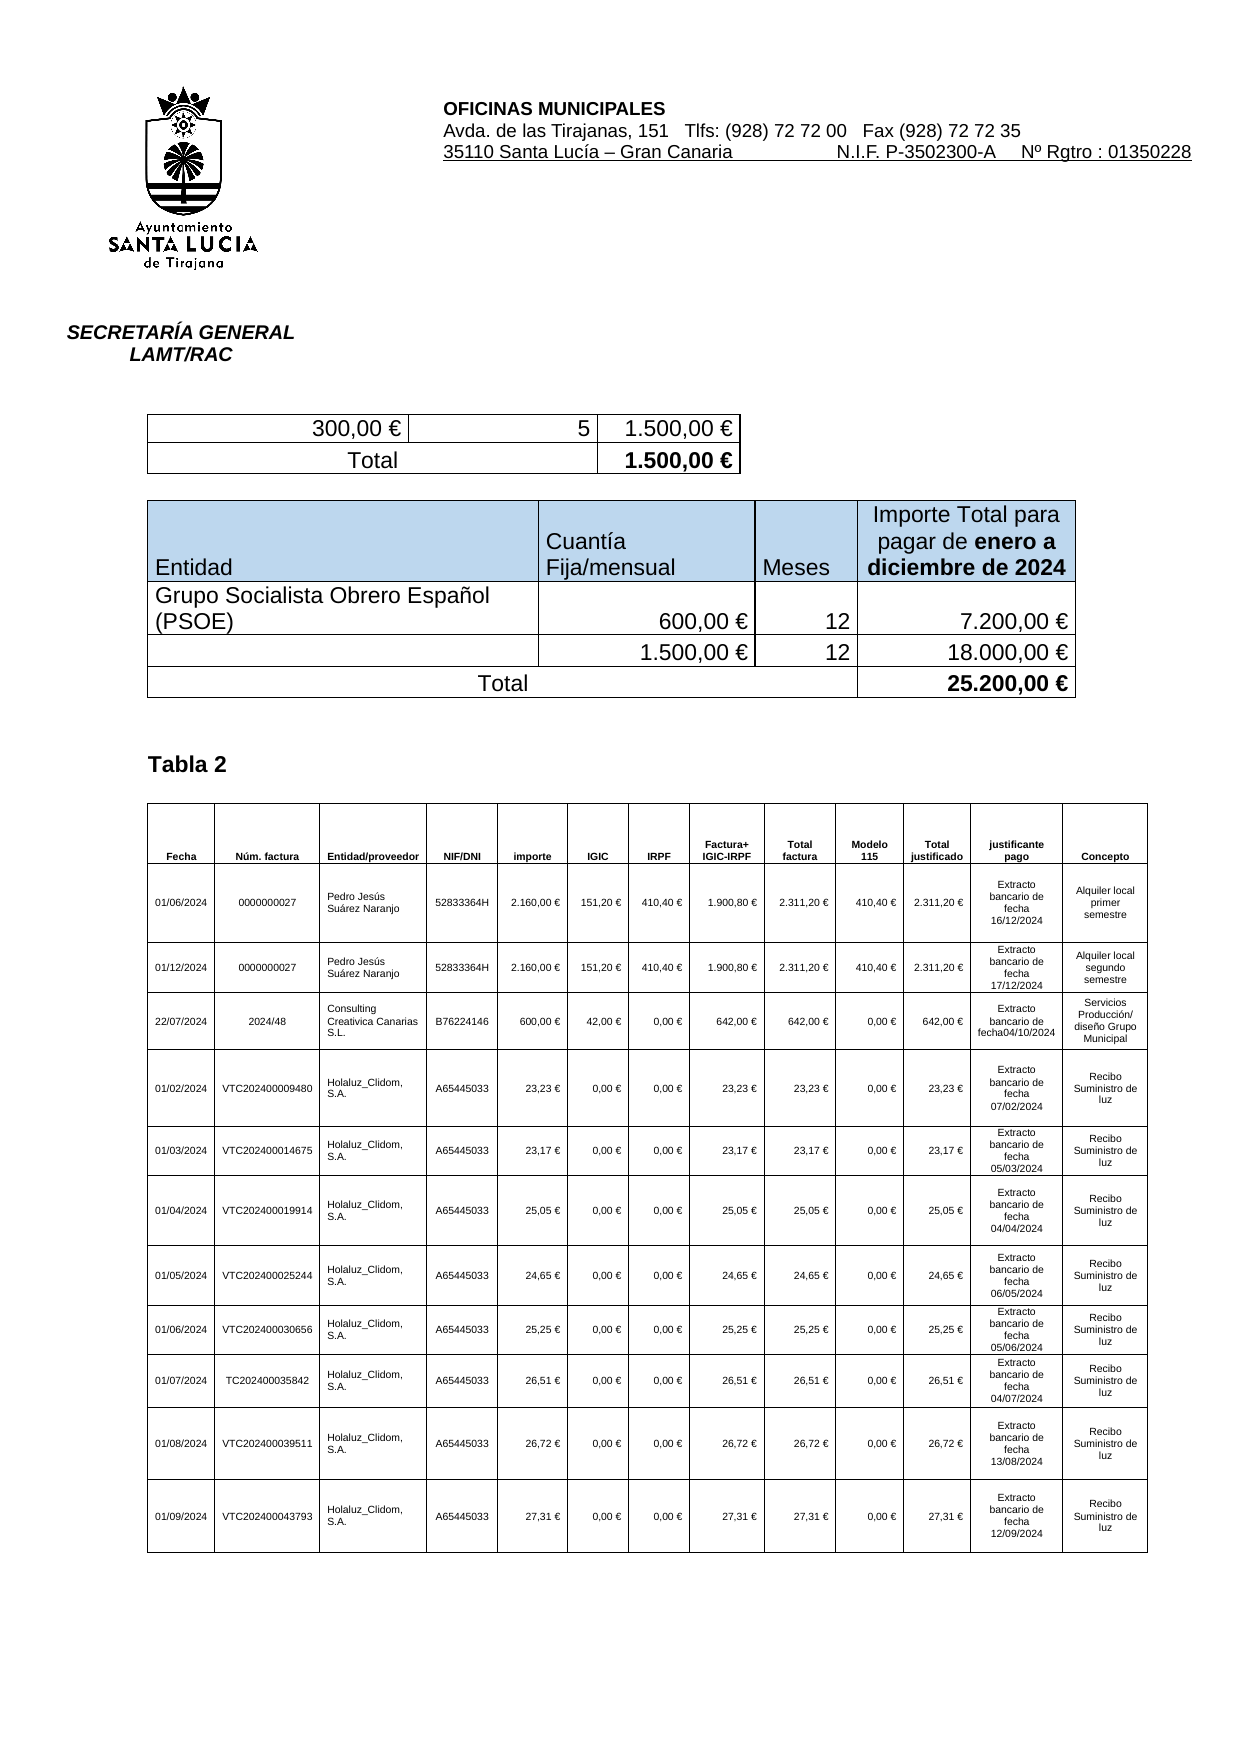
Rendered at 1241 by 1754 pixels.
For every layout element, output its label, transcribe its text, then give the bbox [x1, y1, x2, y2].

table_cell Holaluz_Clidom, S.A. [320, 1050, 426, 1126]
table_cell 25,05 € [904, 1176, 970, 1245]
table_cell 12 [756, 635, 857, 666]
table_cell Extracto bancario de fecha 12/09/2024 [971, 1480, 1062, 1552]
table_header IGIC [568, 804, 628, 863]
table_cell 01/03/2024 [148, 1127, 214, 1175]
table_cell 52833364H [427, 943, 497, 992]
table_cell 151,20 € [568, 864, 628, 942]
table_cell 1.500,00 € [539, 635, 754, 666]
table_cell 642,00 € [765, 993, 835, 1049]
table_cell 600,00 € [539, 582, 754, 634]
table_header justificante pago [971, 804, 1062, 863]
table_cell Recibo Suministro de luz [1063, 1176, 1147, 1245]
table_cell Holaluz_Clidom, S.A. [320, 1408, 426, 1479]
table_cell 23,23 € [498, 1050, 567, 1126]
table_cell 0,00 € [836, 1355, 903, 1407]
table_header Modelo 115 [836, 804, 903, 863]
text Tabla 2 [148, 751, 1092, 777]
table_cell 0,00 € [836, 1176, 903, 1245]
table_header Entidad [148, 501, 538, 581]
table_cell 0,00 € [629, 1355, 689, 1407]
table_cell 410,40 € [836, 864, 903, 942]
table_cell VTC202400009480 [215, 1050, 319, 1126]
table_header NIF/DNI [427, 804, 497, 863]
table_cell 7.200,00 € [858, 582, 1075, 634]
table_cell Grupo Socialista Obrero Español (PSOE) [148, 582, 538, 634]
table_cell 0,00 € [568, 1246, 628, 1304]
table_cell 642,00 € [904, 993, 970, 1049]
table_cell 23,17 € [904, 1127, 970, 1175]
table_cell B76224146 [427, 993, 497, 1049]
table_cell 24,65 € [498, 1246, 567, 1304]
table_cell 410,40 € [836, 943, 903, 992]
table_cell Extracto bancario de fecha 17/12/2024 [971, 943, 1062, 992]
table_cell Holaluz_Clidom, S.A. [320, 1480, 426, 1552]
table_cell A65445033 [427, 1127, 497, 1175]
table_cell 26,51 € [690, 1355, 764, 1407]
table_cell 12 [756, 582, 857, 634]
table_cell Recibo Suministro de luz [1063, 1306, 1147, 1353]
table_cell 0,00 € [629, 1127, 689, 1175]
table_cell Extracto bancario de fecha 16/12/2024 [971, 864, 1062, 942]
table_cell A65445033 [427, 1408, 497, 1479]
table_cell Total [148, 443, 597, 473]
table_cell Alquiler local primer semestre [1063, 864, 1147, 942]
table_cell TC202400035842 [215, 1355, 319, 1407]
table_cell Pedro Jesús Suárez Naranjo [320, 943, 426, 992]
table_cell 26,72 € [765, 1408, 835, 1479]
table_cell Extracto bancario de fecha 04/04/2024 [971, 1176, 1062, 1245]
table_cell VTC202400019914 [215, 1176, 319, 1245]
table_cell 01/06/2024 [148, 1306, 214, 1353]
table_cell 23,23 € [904, 1050, 970, 1126]
table_cell 01/04/2024 [148, 1176, 214, 1245]
table_cell 0,00 € [568, 1408, 628, 1479]
table_cell 52833364H [427, 864, 497, 942]
table_cell A65445033 [427, 1176, 497, 1245]
table_cell A65445033 [427, 1480, 497, 1552]
table_header Importe Total para pagar de enero a diciembre de 2024 [858, 501, 1075, 581]
table_cell Extracto bancario de fecha 07/02/2024 [971, 1050, 1062, 1126]
table_cell 25,25 € [904, 1306, 970, 1353]
table_cell 26,51 € [765, 1355, 835, 1407]
table_cell 2.160,00 € [498, 943, 567, 992]
table_cell Recibo Suministro de luz [1063, 1355, 1147, 1407]
table_cell Servicios Producción/ diseño Grupo Municipal [1063, 993, 1147, 1049]
table_cell 0,00 € [629, 1480, 689, 1552]
table_cell 2.311,20 € [765, 864, 835, 942]
table_cell Extracto bancario de fecha 05/06/2024 [971, 1306, 1062, 1353]
table_cell Extracto bancario de fecha04/10/2024 [971, 993, 1062, 1049]
table_cell 0,00 € [836, 1246, 903, 1304]
table_cell Recibo Suministro de luz [1063, 1246, 1147, 1304]
table_cell Extracto bancario de fecha 06/05/2024 [971, 1246, 1062, 1304]
table_cell 1.500,00 € [598, 415, 739, 442]
table_cell A65445033 [427, 1050, 497, 1126]
table_cell 25.200,00 € [858, 667, 1075, 697]
table_cell 01/02/2024 [148, 1050, 214, 1126]
table_cell Holaluz_Clidom, S.A. [320, 1355, 426, 1407]
table_cell Alquiler local segundo semestre [1063, 943, 1147, 992]
table_cell 0,00 € [568, 1355, 628, 1407]
table_cell 2.160,00 € [498, 864, 567, 942]
table_header Fecha [148, 804, 214, 863]
table_cell VTC202400025244 [215, 1246, 319, 1304]
table_cell 25,05 € [498, 1176, 567, 1245]
table_cell 2.311,20 € [765, 943, 835, 992]
table_cell 24,65 € [690, 1246, 764, 1304]
table_cell 27,31 € [690, 1480, 764, 1552]
table_header importe [498, 804, 567, 863]
table_cell 0,00 € [568, 1050, 628, 1126]
table_cell 27,31 € [904, 1480, 970, 1552]
table_cell 23,17 € [765, 1127, 835, 1175]
table_cell 42,00 € [568, 993, 628, 1049]
table_cell 0,00 € [568, 1480, 628, 1552]
table_cell 26,72 € [498, 1408, 567, 1479]
table_cell 0,00 € [836, 1408, 903, 1479]
table_cell 25,25 € [765, 1306, 835, 1353]
table_cell 25,25 € [690, 1306, 764, 1353]
table_cell Recibo Suministro de luz [1063, 1408, 1147, 1479]
table_cell Recibo Suministro de luz [1063, 1480, 1147, 1552]
table_cell 23,17 € [498, 1127, 567, 1175]
table_cell 0000000027 [215, 943, 319, 992]
table_cell 26,51 € [904, 1355, 970, 1407]
table_cell 0,00 € [836, 993, 903, 1049]
table_cell 01/12/2024 [148, 943, 214, 992]
table_cell Holaluz_Clidom, S.A. [320, 1176, 426, 1245]
table_cell 01/06/2024 [148, 864, 214, 942]
table_header Concepto [1063, 804, 1147, 863]
table_cell Extracto bancario de fecha 05/03/2024 [971, 1127, 1062, 1175]
table_cell Holaluz_Clidom, S.A. [320, 1306, 426, 1353]
table_cell 0000000027 [215, 864, 319, 942]
table_cell VTC202400043793 [215, 1480, 319, 1552]
table_cell 27,31 € [765, 1480, 835, 1552]
table_cell 5 [409, 415, 597, 442]
table_cell A65445033 [427, 1246, 497, 1304]
table_cell 23,23 € [765, 1050, 835, 1126]
table_cell 2.311,20 € [904, 943, 970, 992]
table_cell 2.311,20 € [904, 864, 970, 942]
table_cell 600,00 € [498, 993, 567, 1049]
table_cell 0,00 € [568, 1306, 628, 1353]
table_cell 0,00 € [568, 1127, 628, 1175]
table_cell Extracto bancario de fecha 04/07/2024 [971, 1355, 1062, 1407]
table_cell VTC202400030656 [215, 1306, 319, 1353]
table_cell 25,05 € [765, 1176, 835, 1245]
table_cell 18.000,00 € [858, 635, 1075, 666]
table_cell Consulting Creativica Canarias S.L. [320, 993, 426, 1049]
table_cell 300,00 € [148, 415, 408, 442]
table_cell 0,00 € [629, 1176, 689, 1245]
table_cell 25,25 € [498, 1306, 567, 1353]
table_cell A65445033 [427, 1306, 497, 1353]
table_cell 01/09/2024 [148, 1480, 214, 1552]
table_header Factura+ IGIC-IRPF [690, 804, 764, 863]
table_cell Extracto bancario de fecha 13/08/2024 [971, 1408, 1062, 1479]
table_cell 1.900,80 € [690, 864, 764, 942]
table_cell 24,65 € [904, 1246, 970, 1304]
table_header Total justificado [904, 804, 970, 863]
table_cell 0,00 € [629, 1306, 689, 1353]
table_cell 151,20 € [568, 943, 628, 992]
table_cell 642,00 € [690, 993, 764, 1049]
table_cell 0,00 € [629, 993, 689, 1049]
table_cell 23,23 € [690, 1050, 764, 1126]
table_header Entidad/proveedor [320, 804, 426, 863]
table_cell Holaluz_Clidom, S.A. [320, 1246, 426, 1304]
table_cell 01/08/2024 [148, 1408, 214, 1479]
table_cell 26,72 € [904, 1408, 970, 1479]
table_cell 24,65 € [765, 1246, 835, 1304]
table_cell 0,00 € [568, 1176, 628, 1245]
table_cell 22/07/2024 [148, 993, 214, 1049]
table_cell Recibo Suministro de luz [1063, 1127, 1147, 1175]
table_cell 1.900,80 € [690, 943, 764, 992]
table_cell 0,00 € [629, 1246, 689, 1304]
table_cell 25,05 € [690, 1176, 764, 1245]
table_header Meses [756, 501, 857, 581]
picture [80, 56, 286, 296]
table_cell [148, 635, 538, 666]
table_cell 27,31 € [498, 1480, 567, 1552]
table_cell 410,40 € [629, 943, 689, 992]
table_cell 2024/48 [215, 993, 319, 1049]
table_cell 410,40 € [629, 864, 689, 942]
table_header Cuantía Fija/mensual [539, 501, 754, 581]
table_cell 0,00 € [836, 1127, 903, 1175]
table_cell Holaluz_Clidom, S.A. [320, 1127, 426, 1175]
table_cell 0,00 € [836, 1050, 903, 1126]
table_header IRPF [629, 804, 689, 863]
table_cell 0,00 € [629, 1050, 689, 1126]
table_cell VTC202400014675 [215, 1127, 319, 1175]
table_cell 01/05/2024 [148, 1246, 214, 1304]
table_cell 0,00 € [629, 1408, 689, 1479]
table_header Total factura [765, 804, 835, 863]
table_cell VTC202400039511 [215, 1408, 319, 1479]
table_header Núm. factura [215, 804, 319, 863]
table_cell A65445033 [427, 1355, 497, 1407]
table_cell 1.500,00 € [598, 443, 739, 473]
table_cell 23,17 € [690, 1127, 764, 1175]
table_cell 0,00 € [836, 1306, 903, 1353]
table_cell Recibo Suministro de luz [1063, 1050, 1147, 1126]
table_cell 26,51 € [498, 1355, 567, 1407]
table_cell 26,72 € [690, 1408, 764, 1479]
table_cell Pedro Jesús Suárez Naranjo [320, 864, 426, 942]
table_cell 0,00 € [836, 1480, 903, 1552]
table_cell Total [148, 667, 857, 697]
table_cell 01/07/2024 [148, 1355, 214, 1407]
